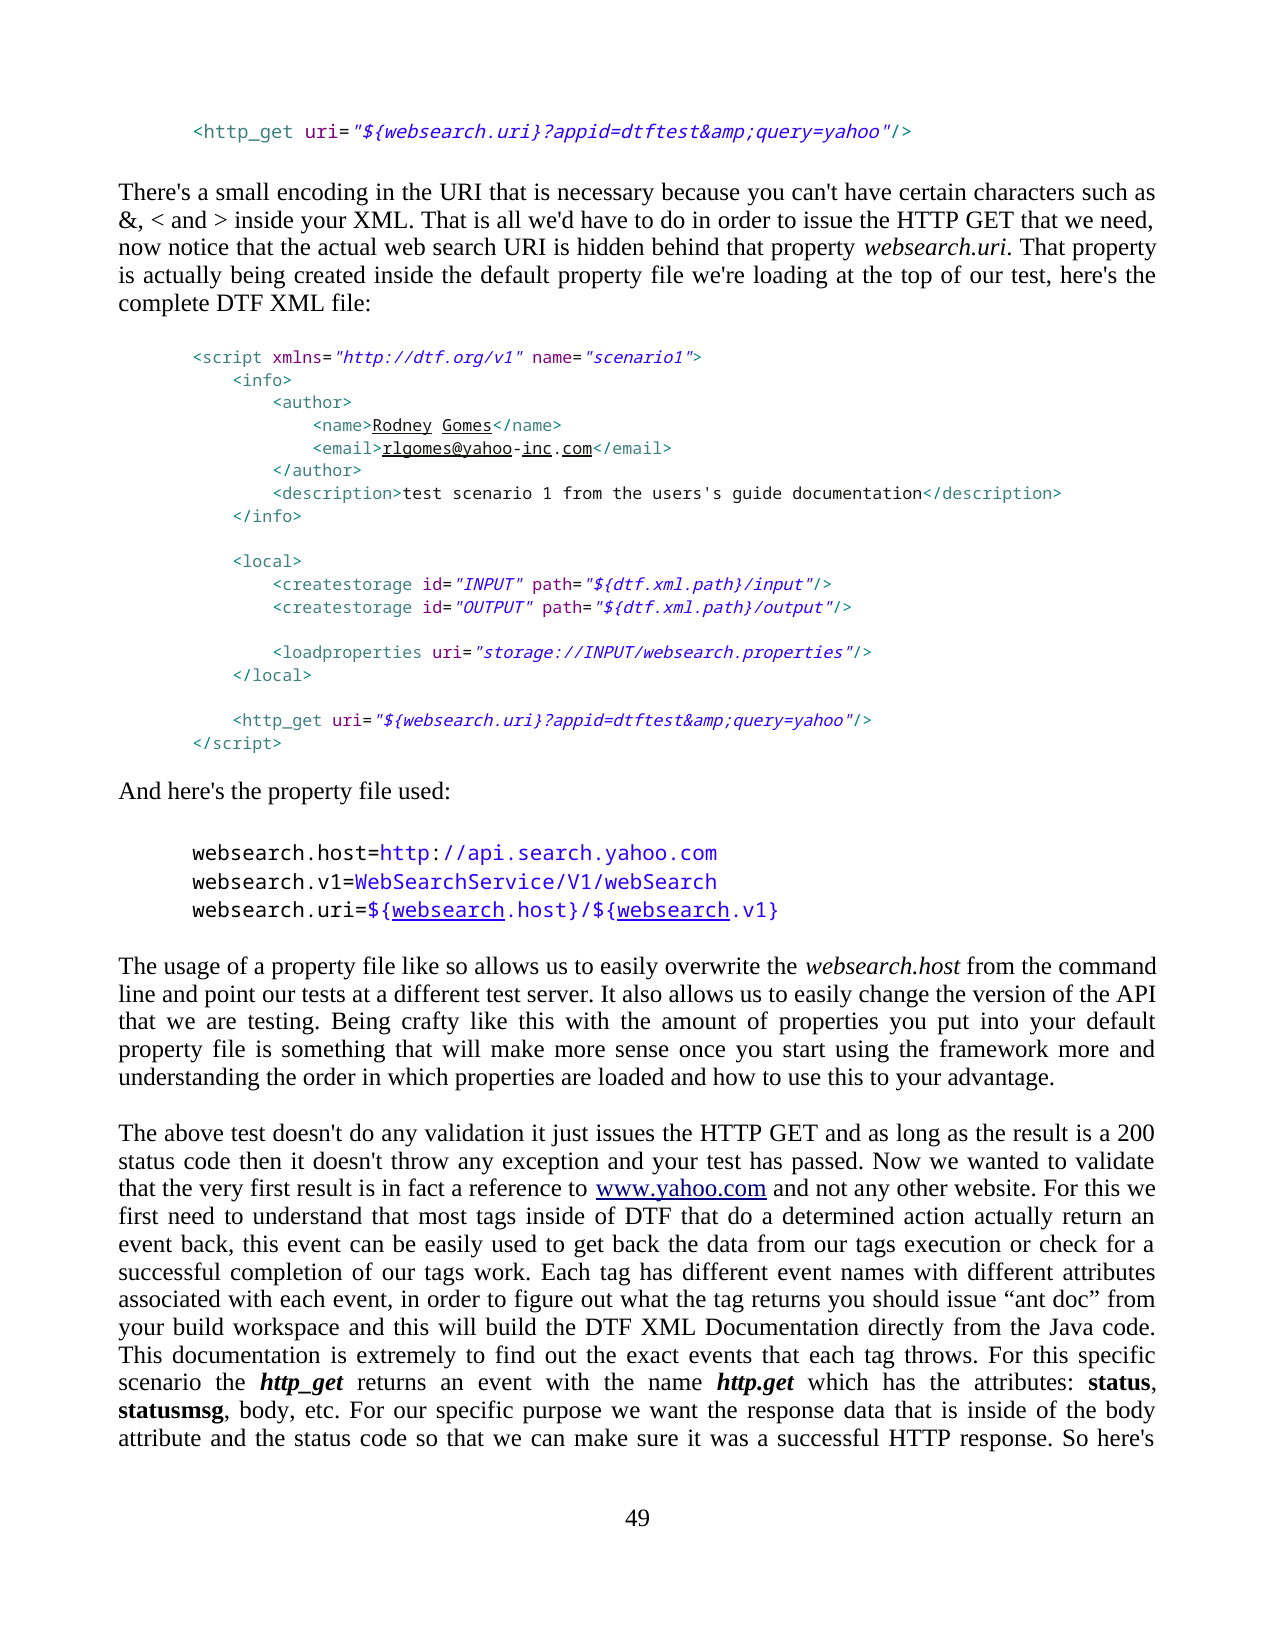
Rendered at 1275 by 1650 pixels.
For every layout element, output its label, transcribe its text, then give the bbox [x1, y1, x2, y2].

text The usage of a property file like so allows us to easily overwrite the websearch.host from the command line and point our tests at a different test server. It also allows us to easily change the version of the API that we are testing. Being crafty like this with the amount of properties you put into your default property file is something that will make more sense once you start using the framework more and understanding the order in which properties are loaded and how to use this to your advantage. [118, 952, 1157, 1091]
text </script> [192, 731, 1157, 754]
text <author> [192, 391, 1157, 413]
text </info> [192, 504, 1157, 527]
text websearch.host=http://api.search.yahoo.com [192, 838, 1157, 867]
text </local> [192, 663, 1157, 686]
text <local> [192, 550, 1157, 572]
text <createstorage id="OUTPUT" path="${dtf.xml.path}/output"/> [192, 595, 1157, 618]
text <name>Rodney Gomes</name> [192, 413, 1157, 436]
text <info> [192, 368, 1157, 391]
text And here's the property file used: [118, 777, 1157, 804]
text </author> [192, 459, 1157, 482]
text <http_get uri="${websearch.uri}?appid=dtftest&amp;query=yahoo"/> [192, 118, 1157, 144]
text <createstorage id="INPUT" path="${dtf.xml.path}/input"/> [192, 572, 1157, 595]
text <email>rlgomes@yahoo-inc.com</email> [192, 436, 1157, 459]
text <script xmlns="http://dtf.org/v1" name="scenario1"> [192, 345, 1157, 368]
text websearch.uri=${websearch.host}/${websearch.v1} [192, 895, 1157, 924]
text <loadproperties uri="storage://INPUT/websearch.properties"/> [192, 641, 1157, 663]
text websearch.v1=WebSearchService/V1/webSearch [192, 867, 1157, 895]
text There's a small encoding in the URI that is necessary because you can't have certain characters such as &, < and > inside your XML. That is all we'd have to do in order to issue the HTTP GET that we need, now notice that the actual web search URI is hidden behind that property websearch.uri. That property is actually being created inside the default property file we're loading at the top of our test, here's the complete DTF XML file: [118, 178, 1157, 317]
text The above test doesn't do any validation it just issues the HTTP GET and as long as the result is a 200 status code then it doesn't throw any exception and your test has passed. Now we wanted to validate that the very first result is in fact a reference to www.yahoo.com and not any other website. For this we first need to understand that most tags inside of DTF that do a determined action actually return an event back, this event can be easily used to get back the data from our tags execution or check for a successful completion of our tags work. Each tag has different event names with different attributes associated with each event, in order to figure out what the tag returns you should issue “ant doc” from your build workspace and this will build the DTF XML Documentation directly from the Java code. This documentation is extremely to find out the exact events that each tag throws. For this specific scenario the http_get returns an event with the name http.get which has the attributes: status, statusmsg, body, etc. For our specific purpose we want the response data that is inside of the body attribute and the status code so that we can make sure it was a successful HTTP response. So here's [118, 1119, 1157, 1452]
text <http_get uri="${websearch.uri}?appid=dtftest&amp;query=yahoo"/> [192, 709, 1157, 731]
text <description>test scenario 1 from the users's guide documentation</description> [192, 482, 1157, 504]
